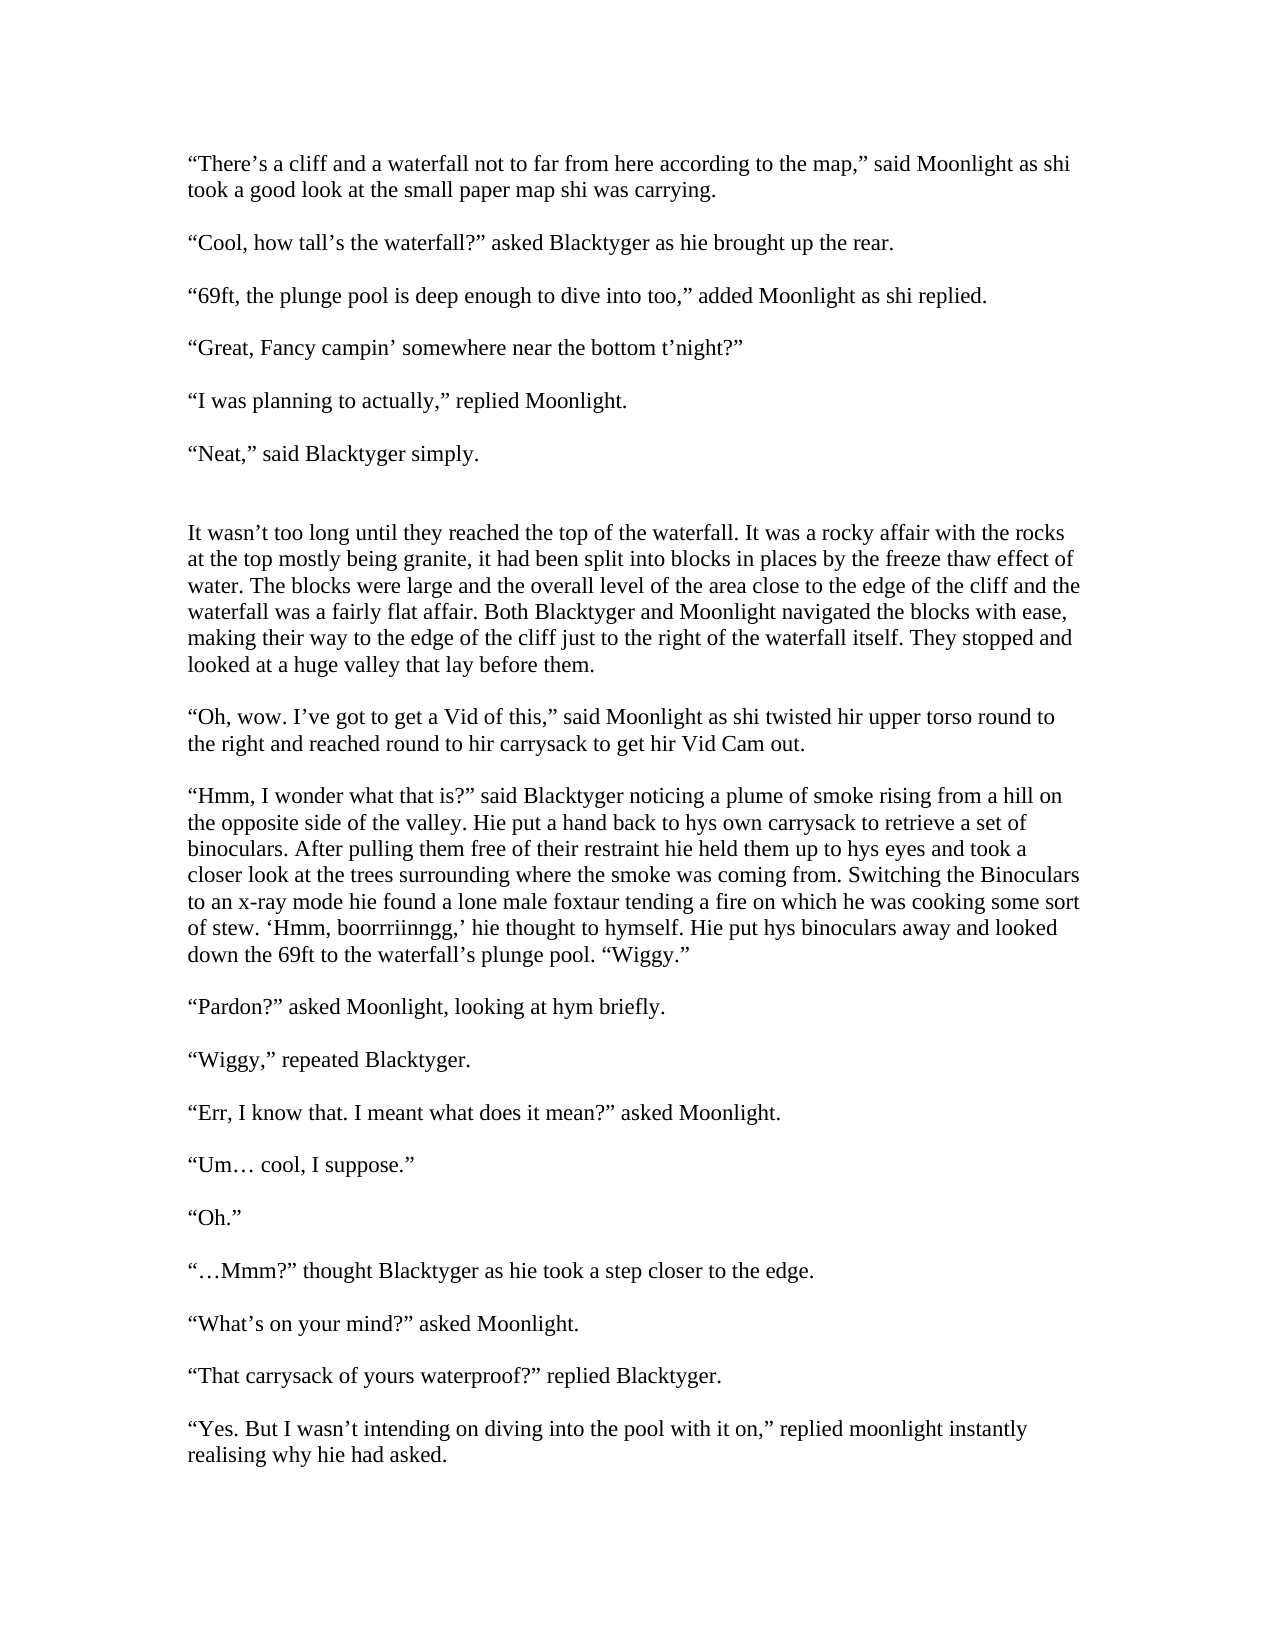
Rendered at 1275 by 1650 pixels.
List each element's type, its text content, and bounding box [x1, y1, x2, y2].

text “Cool, how tall’s the waterfall?” asked Blacktyger as hie brought up the rear. [187, 229, 1087, 255]
text “…Mmm?” thought Blacktyger as hie took a step closer to the edge. [187, 1257, 1087, 1283]
text “There’s a cliff and a waterfall not to far from here according to the map,” said Moonlight as shi took a good look at the small paper map shi was carrying. [187, 150, 1087, 203]
text “Err, I know that. I meant what does it mean?” asked Moonlight. [187, 1099, 1087, 1125]
text “Um… cool, I suppose.” [187, 1151, 1087, 1178]
text “Yes. But I wasn’t intending on diving into the pool with it on,” replied moonlight instantly realising why hie had asked. [187, 1415, 1087, 1468]
text “Oh.” [187, 1204, 1087, 1231]
text It wasn’t too long until they reached the top of the waterfall. It was a rocky affair with the rocks at the top mostly being granite, it had been split into blocks in places by the freeze thaw effect of water. The blocks were large and the overall level of the area close to the edge of the cliff and the waterfall was a fairly flat affair. Both Blacktyger and Moonlight navigated the blocks with ease, making their way to the edge of the cliff just to the right of the waterfall itself. They stopped and looked at a huge valley that lay before them. [187, 519, 1087, 677]
text “Pardon?” asked Moonlight, looking at hym briefly. [187, 993, 1087, 1020]
text “That carrysack of yours waterproof?” replied Blacktyger. [187, 1362, 1087, 1389]
text “Oh, wow. I’ve got to get a Vid of this,” said Moonlight as shi twisted hir upper torso round to the right and reached round to hir carrysack to get hir Vid Cam out. [187, 703, 1087, 756]
text “Wiggy,” repeated Blacktyger. [187, 1046, 1087, 1072]
text “Hmm, I wonder what that is?” said Blacktyger noticing a plume of smoke rising from a hill on the opposite side of the valley. Hie put a hand back to hys own carrysack to retrieve a set of binoculars. After pulling them free of their restraint hie held them up to hys eyes and took a closer look at the trees surrounding where the smoke was coming from. Switching the Binoculars to an x-ray mode hie found a lone male foxtaur tending a fire on which he was cooking some sort of stew. ‘Hmm, boorrriinngg,’ hie thought to hymself. Hie put hys binoculars away and looked down the 69ft to the waterfall’s plunge pool. “Wiggy.” [187, 782, 1087, 967]
text “Neat,” said Blacktyger simply. [187, 440, 1087, 466]
text “69ft, the plunge pool is deep enough to dive into too,” added Moonlight as shi replied. [187, 282, 1087, 308]
text “Great, Fancy campin’ somewhere near the bottom t’night?” [187, 334, 1087, 361]
text “I was planning to actually,” replied Moonlight. [187, 387, 1087, 413]
text “What’s on your mind?” asked Moonlight. [187, 1309, 1087, 1336]
